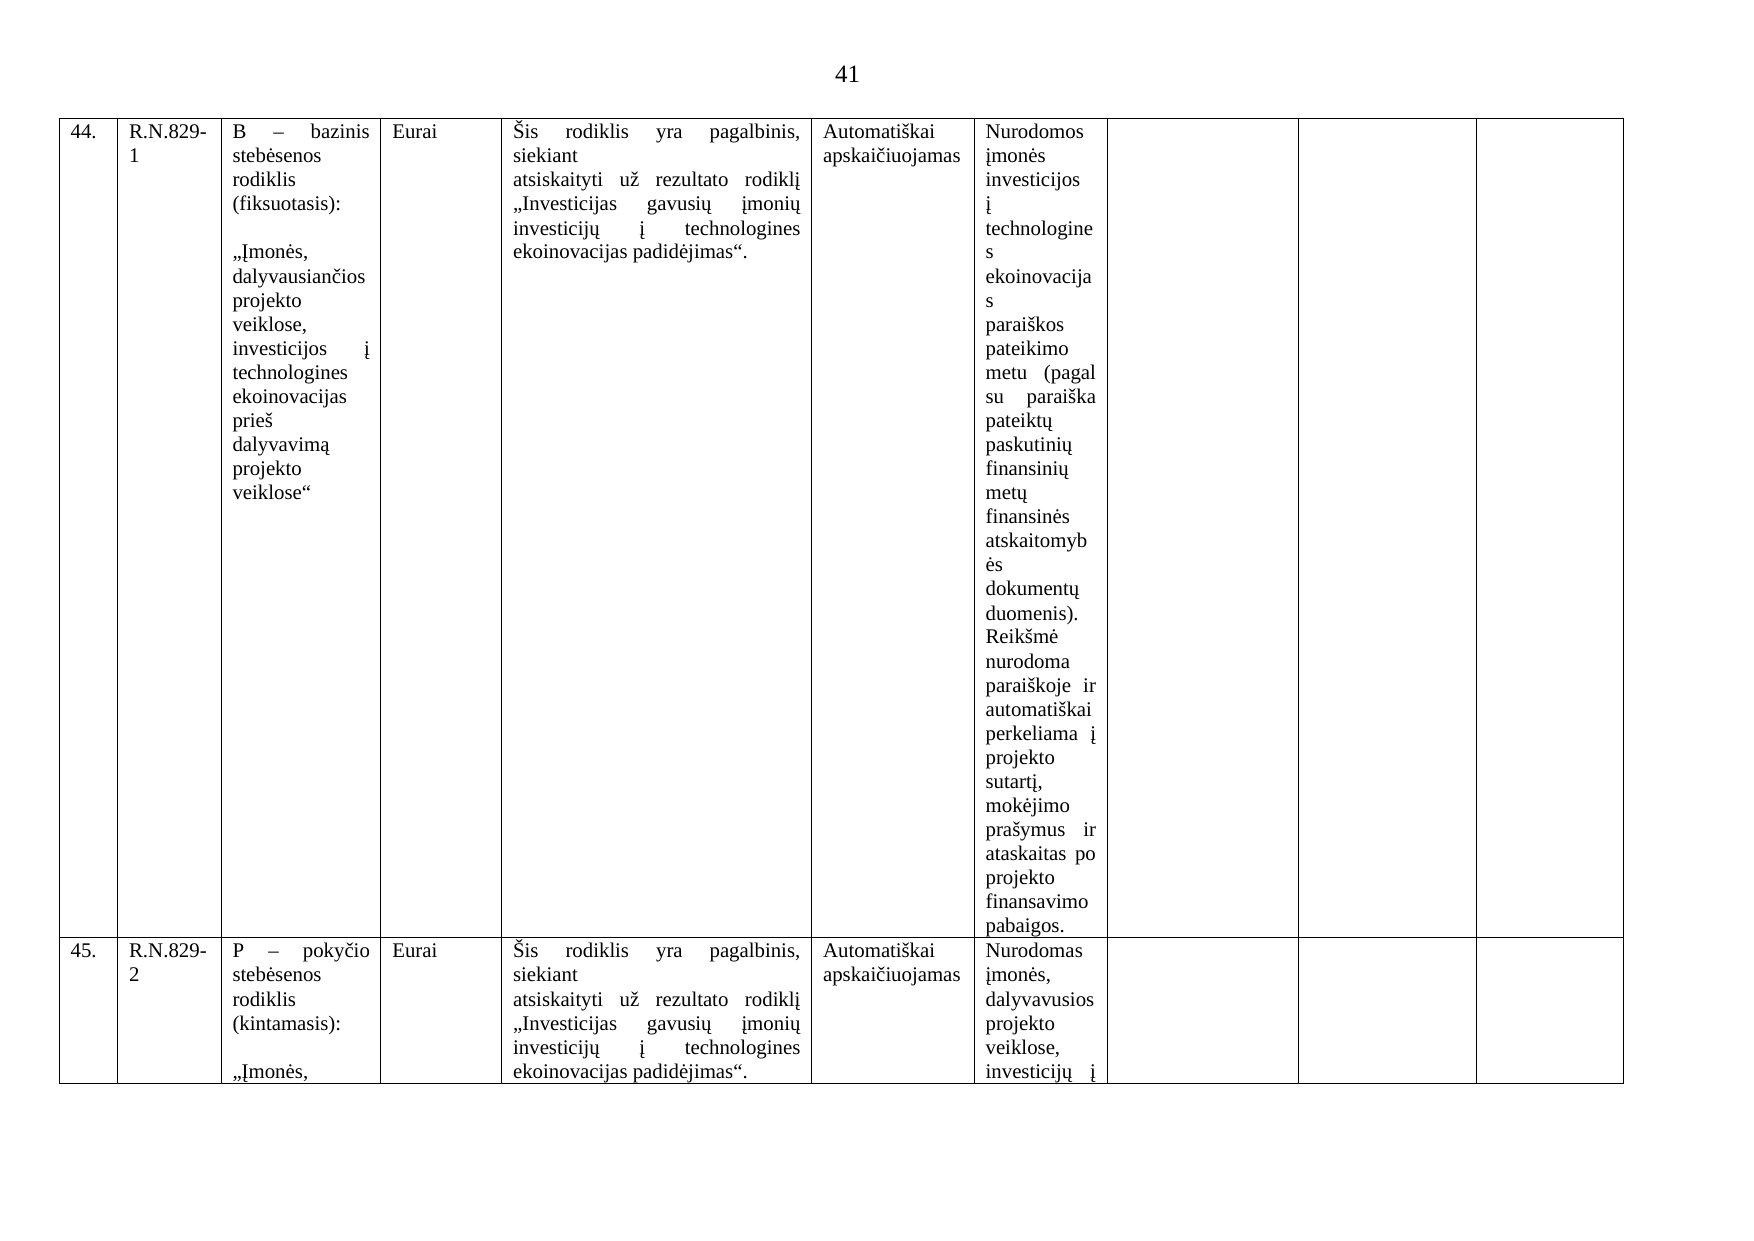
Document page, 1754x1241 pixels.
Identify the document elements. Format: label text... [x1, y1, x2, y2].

table_cell [1108, 119, 1298, 937]
table_cell Nurodomas įmonės, dalyvavusios projekto veiklose, investicijų į [975, 938, 1107, 1083]
table_cell [1477, 938, 1623, 1083]
table_cell B – bazinis stebėsenos rodiklis (fiksuotasis): „Įmonės, dalyvausiančios projekto veiklose, investicijos į technologines ekoinovacijas prieš dalyvavimą projekto veiklose“ [222, 119, 380, 937]
table_cell Eurai [381, 119, 501, 937]
table_cell Šis rodiklis yra pagalbinis, siekiant atsiskaityti už rezultato rodiklį „Investicijas gavusių įmonių investicijų į technologines ekoinovacijas padidėjimas“. [502, 119, 811, 937]
table_cell 45. [60, 938, 117, 1083]
table_cell Automatiškai apskaičiuojamas [812, 938, 974, 1083]
table_cell R.N.829-2 [118, 938, 221, 1083]
table_cell Šis rodiklis yra pagalbinis, siekiant atsiskaityti už rezultato rodiklį „Investicijas gavusių įmonių investicijų į technologines ekoinovacijas padidėjimas“. [502, 938, 811, 1083]
table_cell [1299, 119, 1476, 937]
table_cell R.N.829-1 [118, 119, 221, 937]
table_cell [1477, 119, 1623, 937]
table_cell P – pokyčio stebėsenos rodiklis (kintamasis): „Įmonės, [222, 938, 380, 1083]
table_cell Nurodomos įmonės investicijos į technologines ekoinovacijas paraiškos pateikimo metu (pagal su paraiška pateiktų paskutinių finansinių metų finansinės atskaitomybės dokumentų duomenis). Reikšmė nurodoma paraiškoje ir automatiškai perkeliama į projekto sutartį, mokėjimo prašymus ir ataskaitas po projekto finansavimo pabaigos. [975, 119, 1107, 937]
table_cell Eurai [381, 938, 501, 1083]
table_cell 44. [60, 119, 117, 937]
table_cell [1108, 938, 1298, 1083]
table_cell Automatiškai apskaičiuojamas [812, 119, 974, 937]
table_cell [1299, 938, 1476, 1083]
